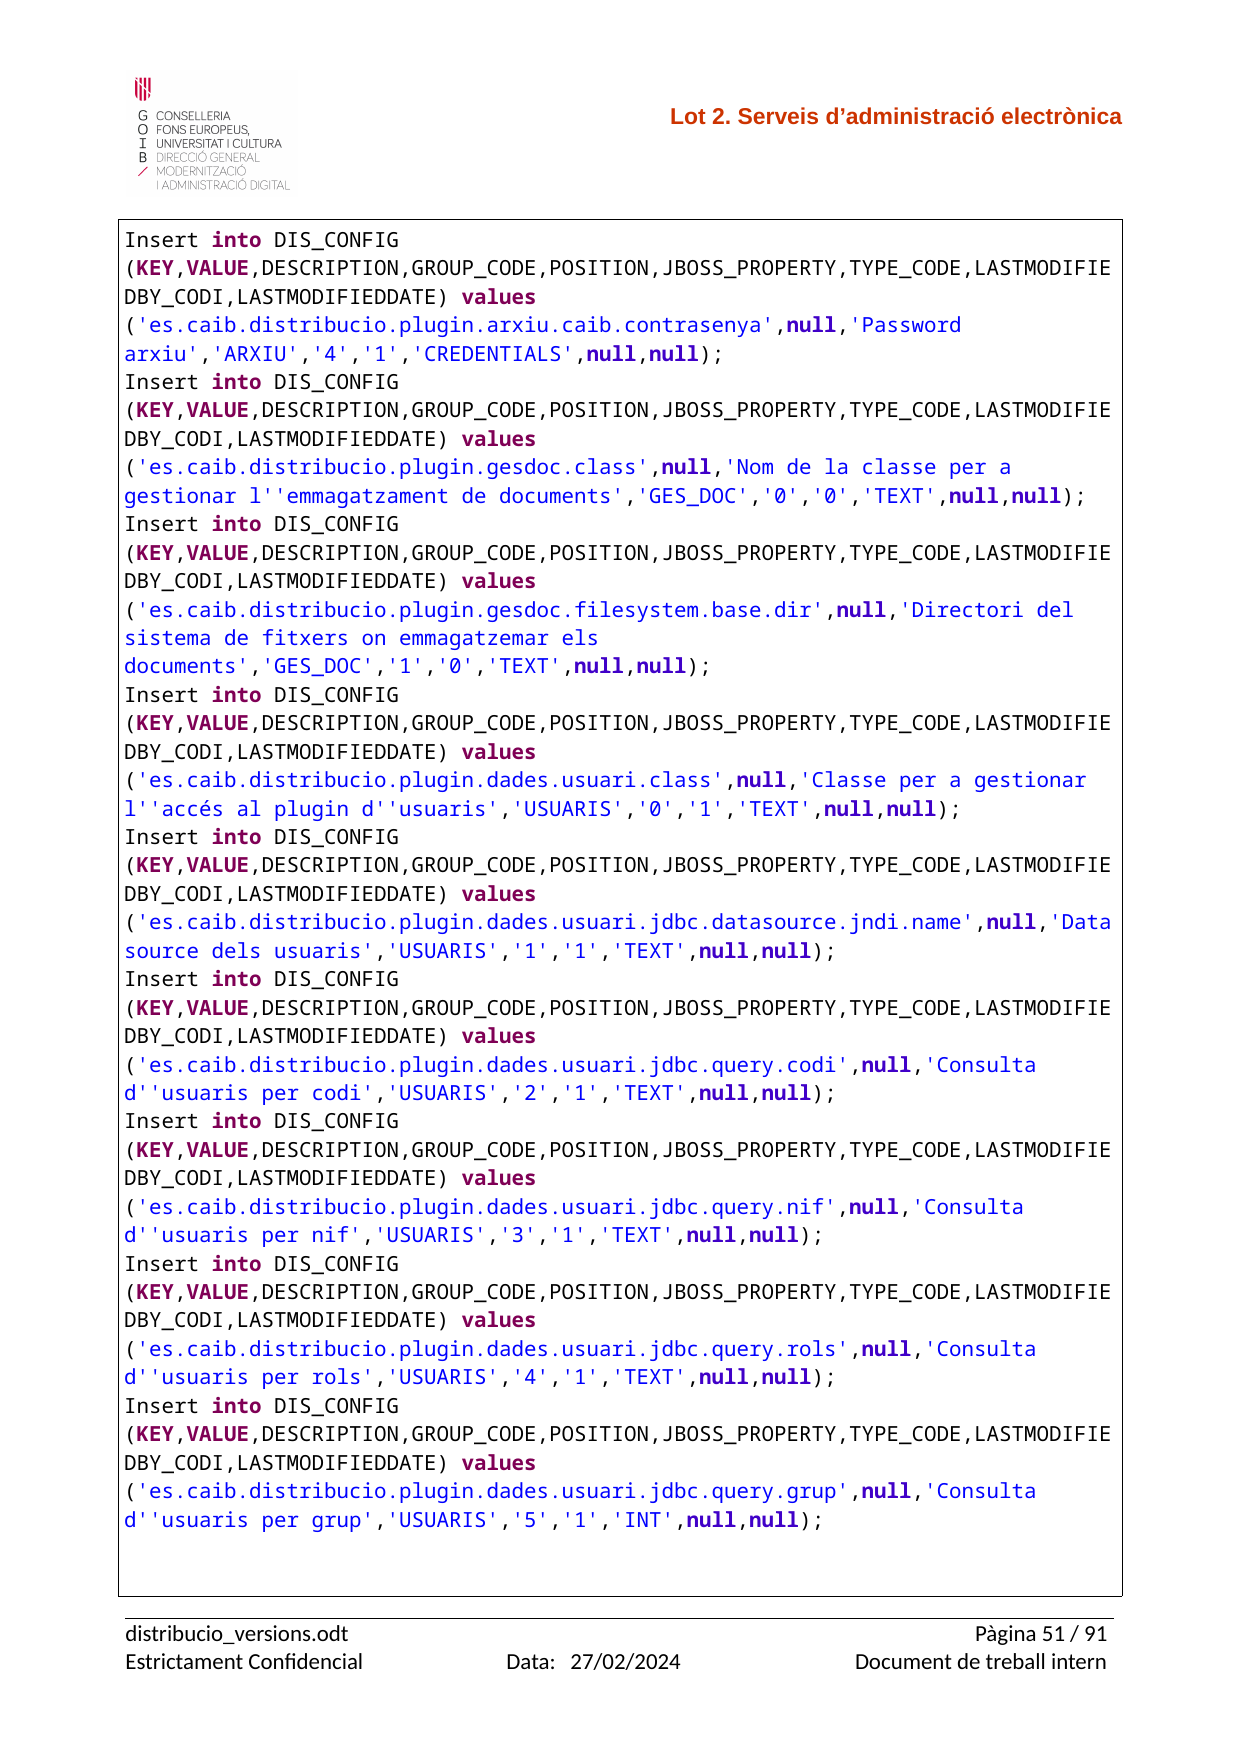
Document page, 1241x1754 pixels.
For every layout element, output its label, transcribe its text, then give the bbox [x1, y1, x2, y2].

picture [126, 70, 299, 197]
table_header Insert into DIS_CONFIG (KEY,VALUE,DESCRIPTION,GROUP_CODE,POSITION,JBOSS_PROPERTY,TYPE_CODE,LASTMODIFIEDBY_CODI,LASTMODIFIEDDATE) values ('es.caib.distribucio.plugin.arxiu.caib.contrasenya',null,'Password arxiu','ARXIU','4','1','CREDENTIALS',null,null); Insert into DIS_CONFIG (KEY,VALUE,DESCRIPTION,GROUP_CODE,POSITION,JBOSS_PROPERTY,TYPE_CODE,LASTMODIFIEDBY_CODI,LASTMODIFIEDDATE) values ('es.caib.distribucio.plugin.gesdoc.class',null,'Nom de la classe per a gestionar l''emmagatzament de documents','GES_DOC','0','0','TEXT',null,null); Insert into DIS_CONFIG (KEY,VALUE,DESCRIPTION,GROUP_CODE,POSITION,JBOSS_PROPERTY,TYPE_CODE,LASTMODIFIEDBY_CODI,LASTMODIFIEDDATE) values ('es.caib.distribucio.plugin.gesdoc.filesystem.base.dir',null,'Directori del sistema de fitxers on emmagatzemar els documents','GES_DOC','1','0','TEXT',null,null); Insert into DIS_CONFIG (KEY,VALUE,DESCRIPTION,GROUP_CODE,POSITION,JBOSS_PROPERTY,TYPE_CODE,LASTMODIFIEDBY_CODI,LASTMODIFIEDDATE) values ('es.caib.distribucio.plugin.dades.usuari.class',null,'Classe per a gestionar l''accés al plugin d''usuaris','USUARIS','0','1','TEXT',null,null); Insert into DIS_CONFIG (KEY,VALUE,DESCRIPTION,GROUP_CODE,POSITION,JBOSS_PROPERTY,TYPE_CODE,LASTMODIFIEDBY_CODI,LASTMODIFIEDDATE) values ('es.caib.distribucio.plugin.dades.usuari.jdbc.datasource.jndi.name',null,'Datasource dels usuaris','USUARIS','1','1','TEXT',null,null); Insert into DIS_CONFIG (KEY,VALUE,DESCRIPTION,GROUP_CODE,POSITION,JBOSS_PROPERTY,TYPE_CODE,LASTMODIFIEDBY_CODI,LASTMODIFIEDDATE) values ('es.caib.distribucio.plugin.dades.usuari.jdbc.query.codi',null,'Consulta d''usuaris per codi','USUARIS','2','1','TEXT',null,null); Insert into DIS_CONFIG (KEY,VALUE,DESCRIPTION,GROUP_CODE,POSITION,JBOSS_PROPERTY,TYPE_CODE,LASTMODIFIEDBY_CODI,LASTMODIFIEDDATE) values ('es.caib.distribucio.plugin.dades.usuari.jdbc.query.nif',null,'Consulta d''usuaris per nif','USUARIS','3','1','TEXT',null,null); Insert into DIS_CONFIG (KEY,VALUE,DESCRIPTION,GROUP_CODE,POSITION,JBOSS_PROPERTY,TYPE_CODE,LASTMODIFIEDBY_CODI,LASTMODIFIEDDATE) values ('es.caib.distribucio.plugin.dades.usuari.jdbc.query.rols',null,'Consulta d''usuaris per rols','USUARIS','4','1','TEXT',null,null); Insert into DIS_CONFIG (KEY,VALUE,DESCRIPTION,GROUP_CODE,POSITION,JBOSS_PROPERTY,TYPE_CODE,LASTMODIFIEDBY_CODI,LASTMODIFIEDDATE) values ('es.caib.distribucio.plugin.dades.usuari.jdbc.query.grup',null,'Consulta d''usuaris per grup','USUARIS','5','1','INT',null,null); [119, 220, 1122, 1596]
